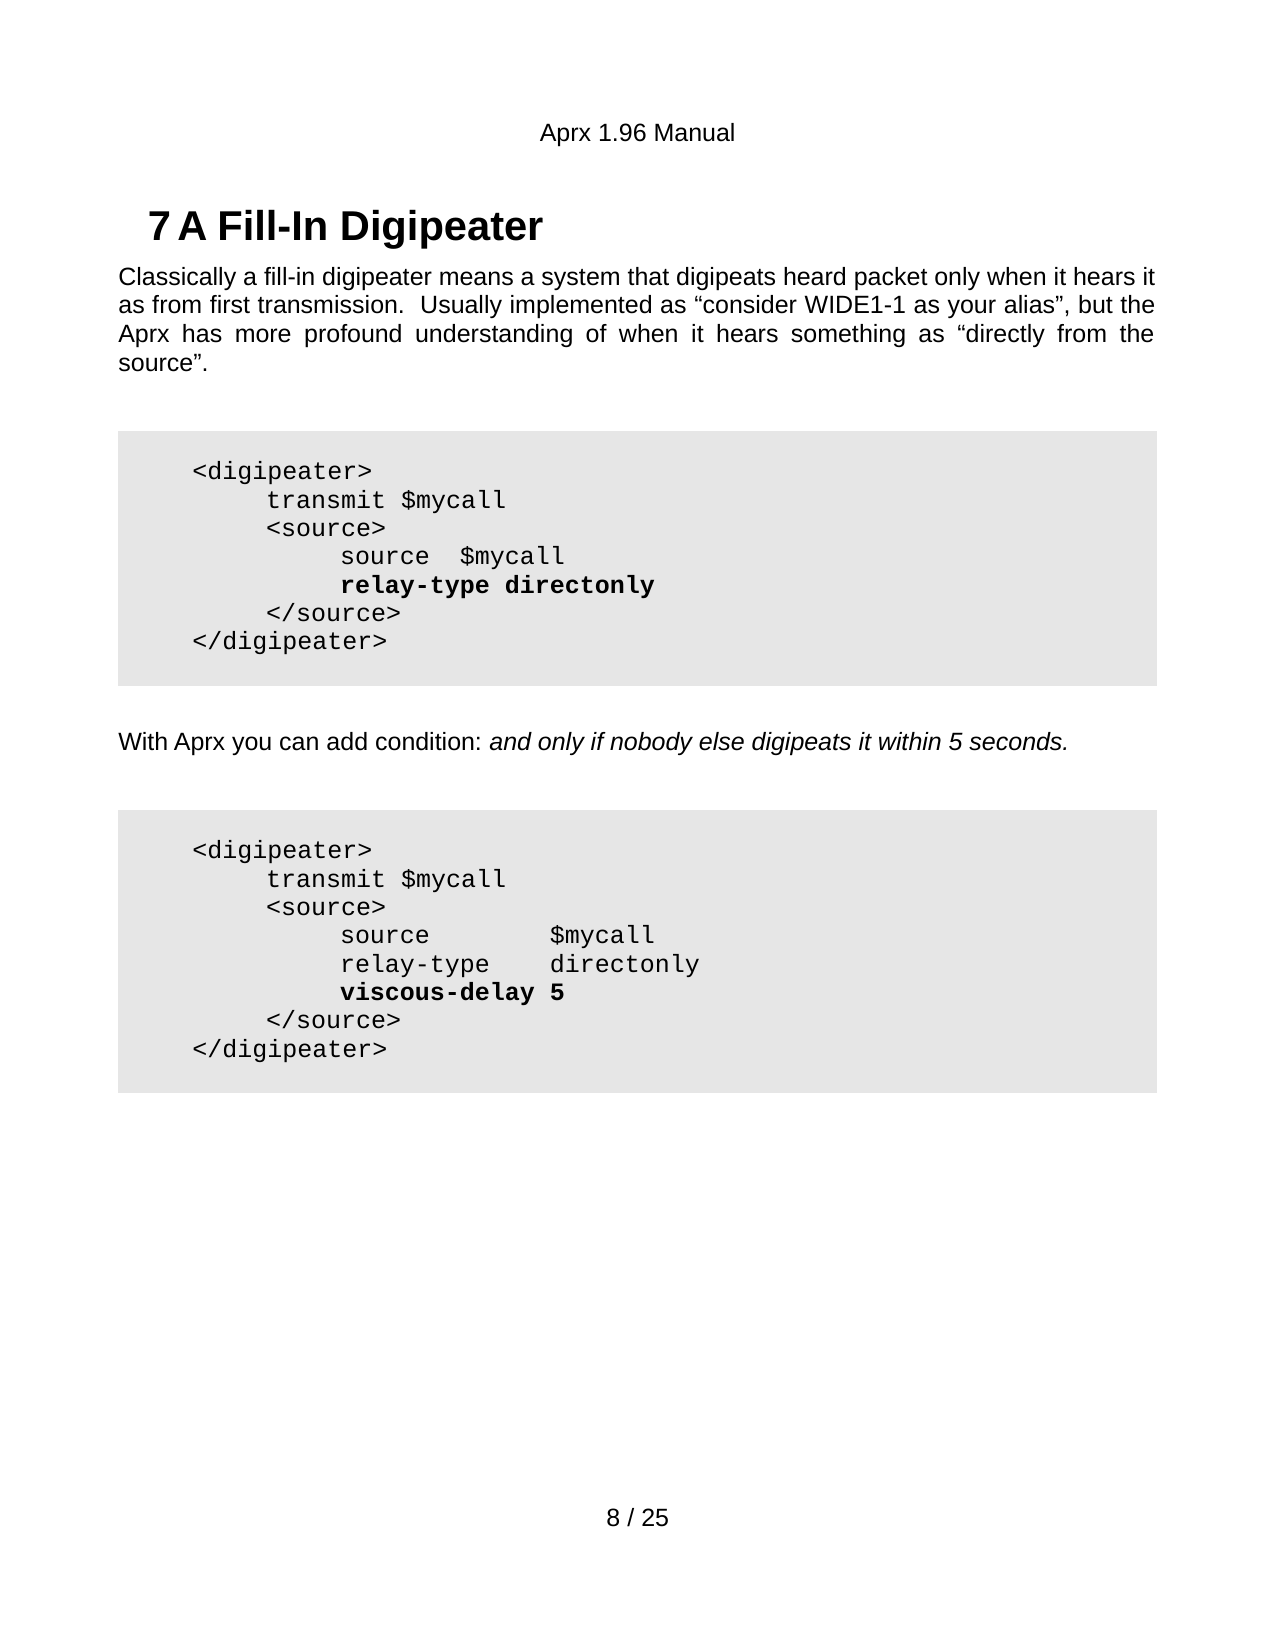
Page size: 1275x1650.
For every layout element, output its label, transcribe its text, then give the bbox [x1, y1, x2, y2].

text </digipeater> [118, 629, 1157, 657]
text <digipeater> [118, 838, 1157, 866]
text <digipeater> [118, 459, 1157, 487]
text With Aprx you can add condition: and only if nobody else digipeats it within 5 seconds. [118, 727, 1157, 756]
text relay-type directonly [118, 951, 1157, 980]
text relay-type directonly [118, 572, 1157, 601]
text transmit $mycall [118, 866, 1157, 895]
text Classically a fill-in digipeater means a system that digipeats heard packet only when it hears it as from first transmission. Usually implemented as “consider WIDE1-1 as your alias”, but the Aprx has more profound understanding of when it hears something as “directly from the source”. [118, 262, 1157, 377]
text transmit $mycall [118, 487, 1157, 516]
text </digipeater> [118, 1036, 1157, 1065]
text <source> [118, 516, 1157, 544]
text <source> [118, 895, 1157, 923]
subtitle A Fill-In Digipeater [148, 201, 1157, 249]
text source $mycall [118, 923, 1157, 951]
text source $mycall [118, 544, 1157, 572]
text </source> [118, 601, 1157, 629]
text viscous-delay 5 [118, 980, 1157, 1008]
text </source> [118, 1008, 1157, 1036]
